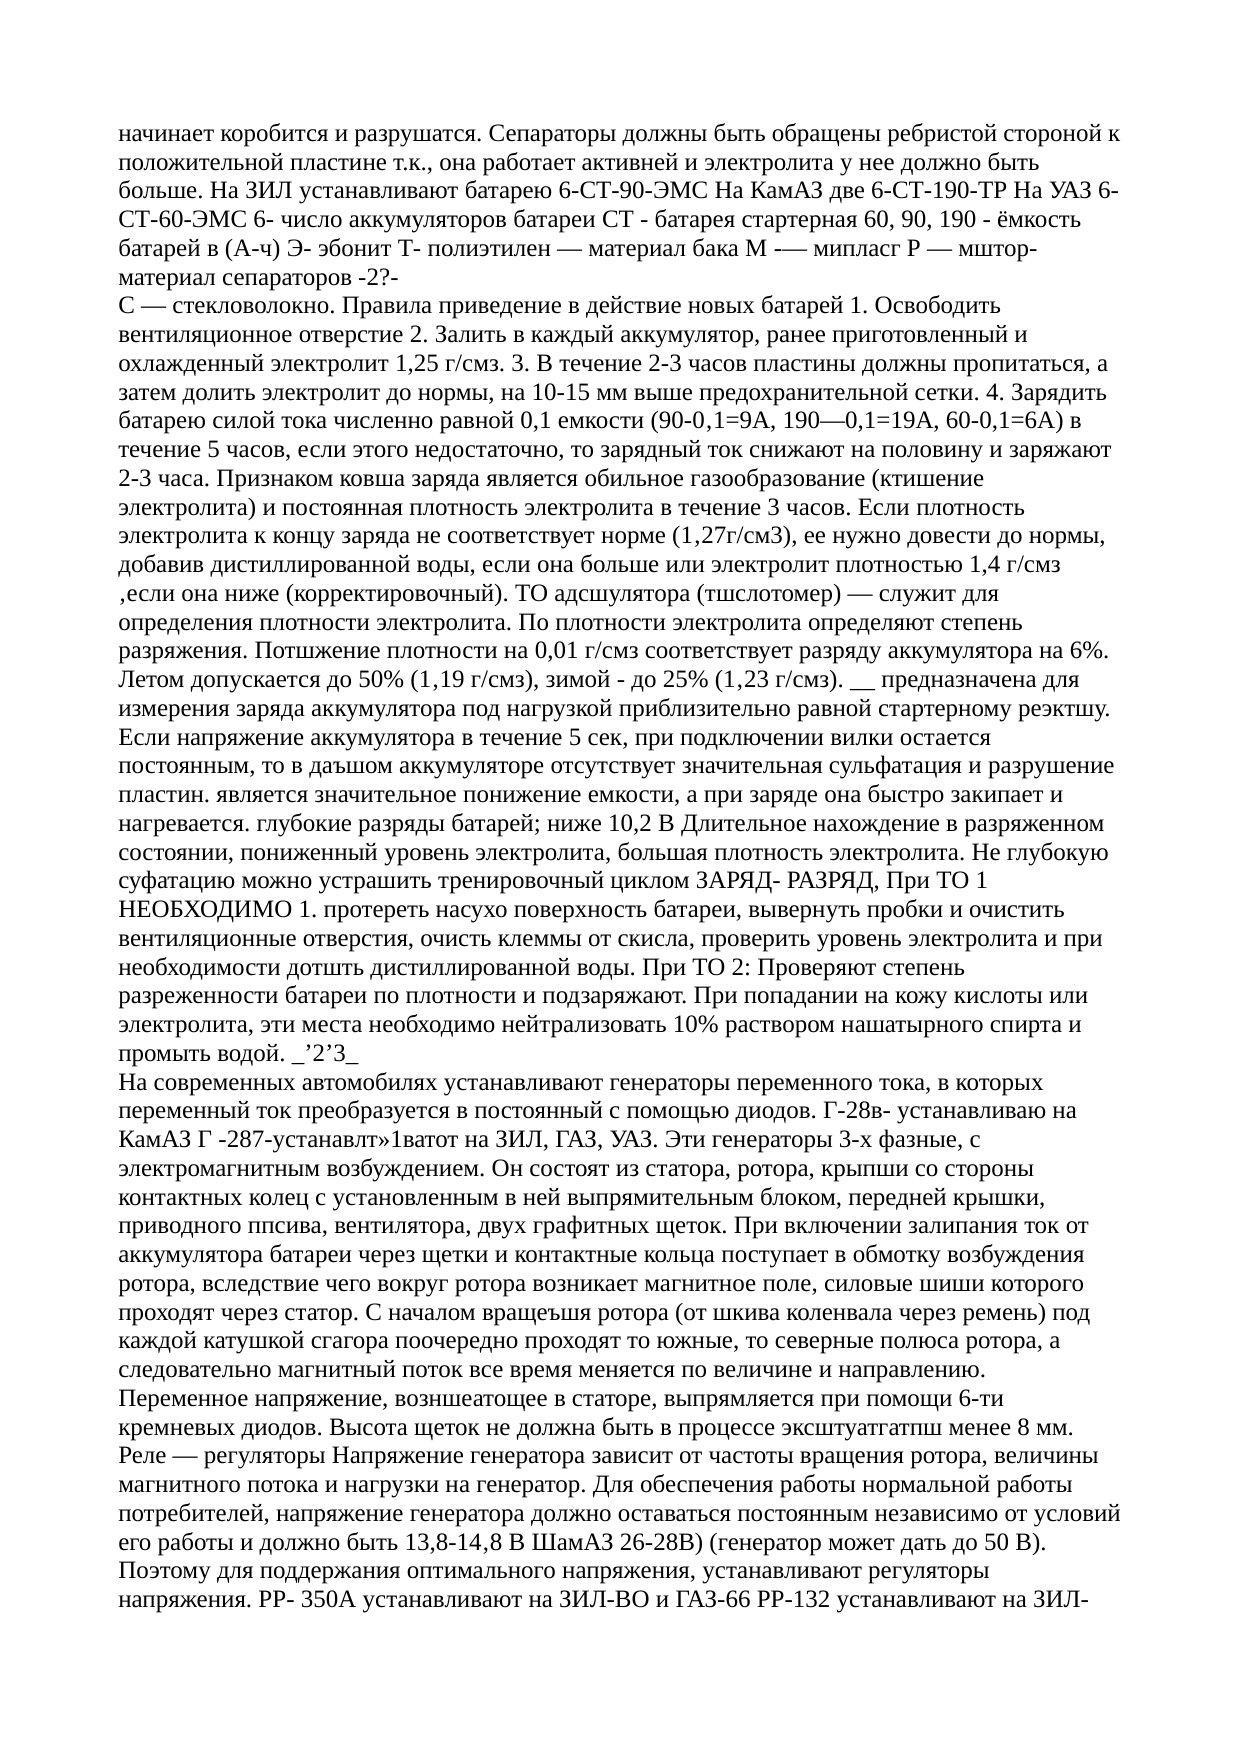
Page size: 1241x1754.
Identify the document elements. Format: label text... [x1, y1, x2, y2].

text начинает коробится и разрушатся. Сепараторы должны быть обращены ребристой стороной к положительной пластине т.к., она работает активней и электролита у нее должно быть больше. На ЗИЛ устанавливают батарею 6-СТ-90-ЭМС На КамАЗ две 6-СТ-190-ТР На УАЗ 6-СТ-60-ЭМС 6- число аккумуляторов батареи СТ - батарея стартерная 60, 90, 190 - ёмкость батарей в (А-ч) Э- эбонит Т- полиэтилен — материал бака М -— мипласг Р — мштор- материал сепараторов -2?- [118, 118, 1122, 291]
text С — стекловолокно. Правила приведение в действие новых батарей 1. Освободить вентиляционное отверстие 2. Залить в каждый аккумулятор, ранее приготовленный и охлажденный электролит 1,25 г/смз. 3. В течение 2-3 часов пластины должны пропитаться, а затем долить электролит до нормы, на 10-15 мм выше предохранительной сетки. 4. Зарядить батарею силой тока численно равной 0,1 емкости (90-0‚1=9А, 190—0,1=19А, 60-0,1=6А) в течение 5 часов, если этого недостаточно, то зарядный ток снижают на половину и заряжают 2-3 часа. Признаком ковша заряда является обильное газообразование (ктишение электролита) и постоянная плотность электролита в течение 3 часов. Если плотность электролита к концу заряда не соответствует норме (1‚27г/см3), ее нужно довести до нормы, добавив дистиллированной воды, если она больше или электролит плотностью 1,4 г/смз ‚если она ниже (корректировочный). ТО адсшулятора (тшслотомер) — служит для определения плотности электролита. По плотности электролита определяют степень разряжения. Потшжение плотности на 0,01 г/смз соответствует разряду аккумулятора на 6%. Летом допускается до 50% (1‚19 г/смз), зимой - до 25% (1‚23 г/смз). __ предназначена для измерения заряда аккумулятора под нагрузкой приблизительно равной стартерному реэктшу. Если напряжение аккумулятора в течение 5 сек, при подключении вилки остается постоянным, то в даъшом аккумуляторе отсутствует значительная сульфатация и разрушение пластин. является значительное понижение емкости, а при заряде она быстро закипает и нагревается. глубокие разряды батарей; ниже 10,2 В Длительное нахождение в разряженном состоянии, пониженный уровень электролита, большая плотность электролита. Не глубокую суфатацию можно устрашить тренировочный циклом ЗАРЯД- РАЗРЯД, При ТО 1 НЕОБХОДИМО 1. протереть насухо поверхность батареи, вывернуть пробки и очистить вентиляционные отверстия, очисть клеммы от скисла, проверить уровень электролита и при необходимости дотшть дистиллированной воды. При ТО 2: Проверяют степень разреженности батареи по плотности и подзаряжают. При попадании на кожу кислоты или электролита, эти места необходимо нейтрализовать 10% раствором нашатырного спирта и промыть водой. _’2’3_ [118, 291, 1122, 1067]
text На современных автомобилях устанавливают генераторы переменного тока, в которых переменный ток преобразуется в постоянный с помощью диодов. Г-28в- устанавливаю на КамАЗ Г -287-устанавлт»1ватот на ЗИЛ, ГАЗ, УАЗ. Эти генераторы 3-х фазные, с электромагнитным возбуждением. Он состоят из статора, ротора, крыпши со стороны контактных колец с установленным в ней выпрямительным блоком, передней крышки, приводного ппсива, вентилятора, двух графитных щеток. При включении залипания ток от аккумулятора батареи через щетки и контактные кольца поступает в обмотку возбуждения ротора, вследствие чего вокруг ротора возникает магнитное поле, силовые шиши которого проходят через статор. С началом вращеъшя ротора (от шкива коленвала через ремень) под каждой катушкой сгагора поочередно проходят то южные, то северные полюса ротора, а следовательно магнитный поток все время меняется по величине и направлению. Переменное напряжение, возншеатощее в статоре, выпрямляется при помощи 6-ти кремневых диодов. Высота щеток не должна быть в процессе эксштуатгатпш менее 8 мм. Реле — регуляторы Напряжение генератора зависит от частоты вращения ротора, величины магнитного потока и нагрузки на генератор. Для обеспечения работы нормальной работы потребителей, напряжение генератора должно оставаться постоянным независимо от условий его работы и должно быть 13,8-14‚8 В ШамАЗ 26-28В) (генератор может дать до 50 В). Поэтому для поддержания оптимального напряжения, устанавливают регуляторы напряжения. РР- 350А устанавливают на ЗИЛ-ВО и ГАЗ-66 РР-132 устанавливают на ЗИЛ- [118, 1067, 1122, 1613]
